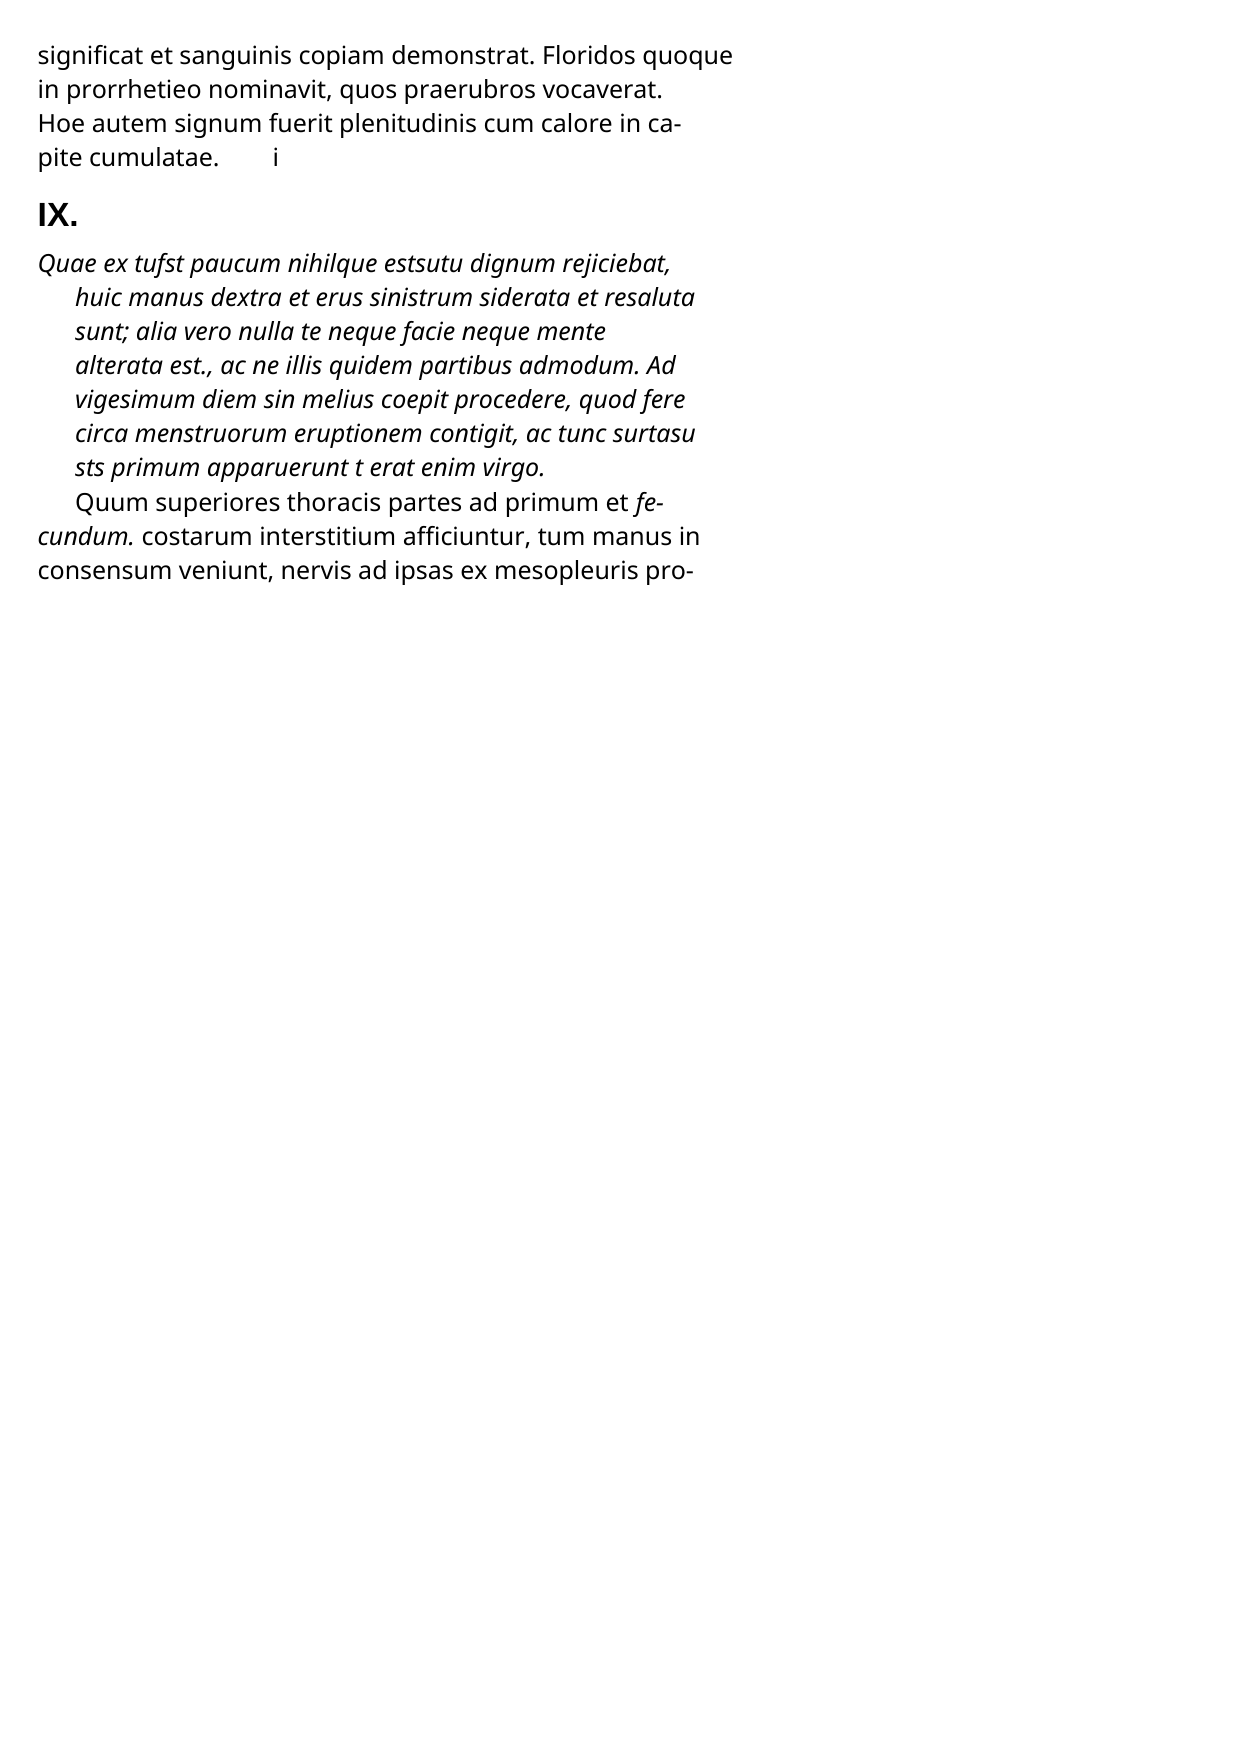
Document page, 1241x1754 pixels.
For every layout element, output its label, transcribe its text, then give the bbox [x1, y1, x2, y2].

subtitle IX. [37, 194, 1203, 233]
text significat et sanguinis copiam demonstrat. Floridos quoque in prorrhetieo nominavit, quos praerubros vocaverat. Hoe autem signum fuerit plenitudinis cum calore in ca- pite cumulatae. i [37, 37, 1203, 174]
text Quae ex tufst paucum nihilque estsutu dignum rejiciebat, huic manus dextra et erus sinistrum siderata et resaluta sunt; alia vero nulla te neque facie neque mente alterata est., ac ne illis quidem partibus admodum. Ad vigesimum diem sin melius coepit procedere, quod fere circa menstruorum eruptionem contigit, ac tunc surtasu sts primum apparuerunt t erat enim virgo. [37, 246, 1203, 484]
text Quum superiores thoracis partes ad primum et fe- cundum. costarum interstitium afficiuntur, tum manus in consensum veniunt, nervis ad ipsas ex mesopleuris pro- [37, 484, 1203, 586]
